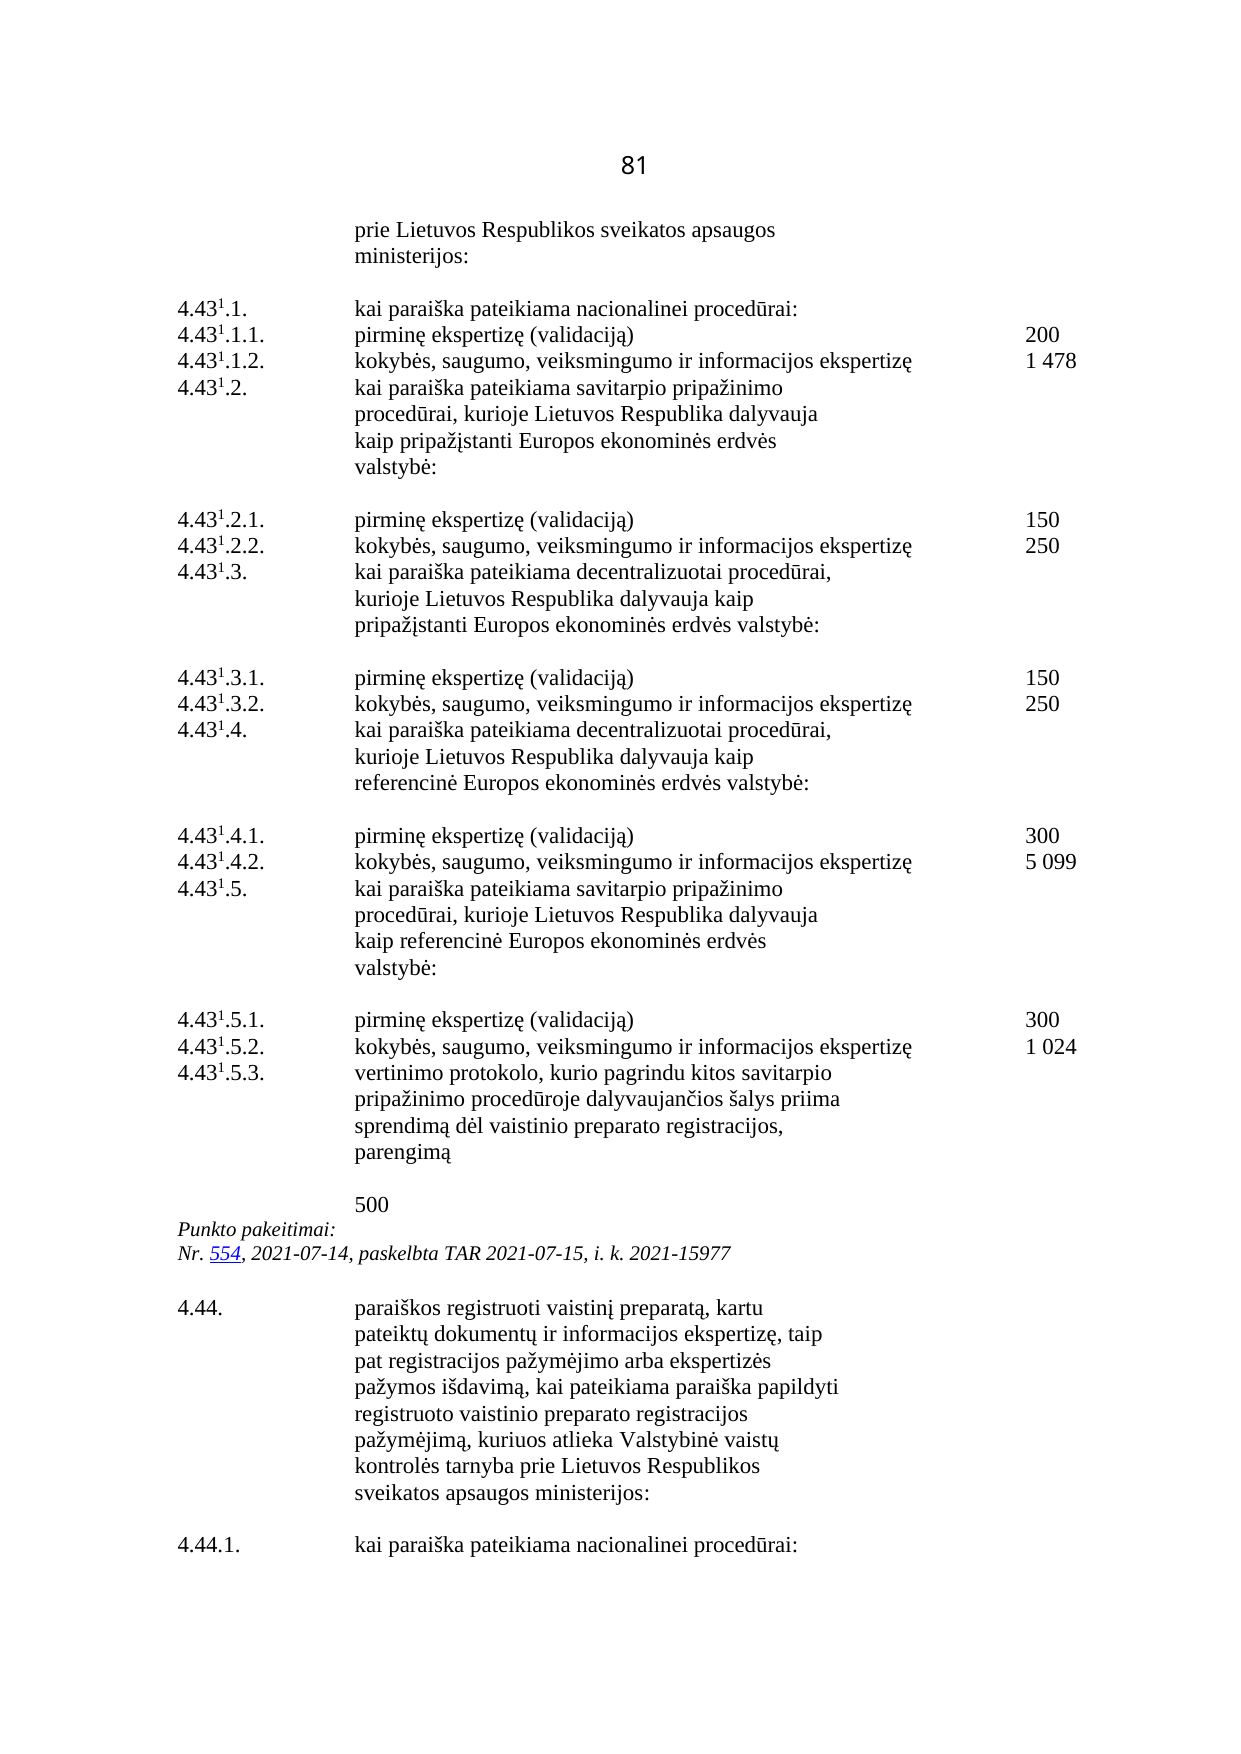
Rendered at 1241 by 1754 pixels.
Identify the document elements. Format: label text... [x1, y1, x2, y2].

text Punkto pakeitimai: [177, 1217, 1092, 1241]
text 4.431.2.2. kokybės, saugumo, veiksmingumo ir informacijos ekspertizę 250 [177, 532, 1092, 558]
text 4.431.3.2. kokybės, saugumo, veiksmingumo ir informacijos ekspertizę 250 [177, 690, 1092, 717]
text 4.431.4.2. kokybės, saugumo, veiksmingumo ir informacijos ekspertizę 5 099 [177, 848, 1092, 875]
text 4.431.4.1. pirminę ekspertizę (validaciją) 300 [177, 822, 1092, 848]
text 4.431.3.1. pirminę ekspertizę (validaciją) 150 [177, 664, 1092, 690]
text 4.44. paraiškos registruoti vaistinį preparatą, kartu pateiktų dokumentų ir informacijos ekspertizę, taip pat registracijos pažymėjimo arba ekspertizės pažymos išdavimą, kai pateikiama paraiška papildyti registruoto vaistinio preparato registracijos pažymėjimą, kuriuos atlieka Valstybinė vaistų kontrolės tarnyba prie Lietuvos Respublikos sveikatos apsaugos ministerijos: [177, 1294, 841, 1531]
text 4.431.3. kai paraiška pateikiama decentralizuotai procedūrai, kurioje Lietuvos Respublika dalyvauja kaip pripažįstanti Europos ekonominės erdvės valstybė: [177, 558, 841, 664]
text 4.431.5.1. pirminę ekspertizę (validaciją) 300 [177, 1006, 1092, 1033]
text 4.431.1.2. kokybės, saugumo, veiksmingumo ir informacijos ekspertizę 1 478 [177, 348, 1092, 374]
text 4.431.4. kai paraiška pateikiama decentralizuotai procedūrai, kurioje Lietuvos Respublika dalyvauja kaip referencinė Europos ekonominės erdvės valstybė: [177, 717, 841, 822]
text 4.431.1.1. pirminę ekspertizę (validaciją) 200 [177, 321, 1092, 348]
text 4.431.5.2. kokybės, saugumo, veiksmingumo ir informacijos ekspertizę 1 024 [177, 1033, 1092, 1059]
text prie Lietuvos Respublikos sveikatos apsaugos ministerijos: [177, 216, 841, 295]
text 4.431.5.3. vertinimo protokolo, kurio pagrindu kitos savitarpio pripažinimo procedūroje dalyvaujančios šalys priima sprendimą dėl vaistinio preparato registracijos, parengimą 500 [177, 1059, 841, 1217]
text Nr. 554, 2021-07-14, paskelbta TAR 2021-07-15, i. k. 2021-15977 [177, 1241, 1092, 1265]
text 4.431.1. kai paraiška pateikiama nacionalinei procedūrai: [177, 295, 1092, 321]
text 4.431.2.1. pirminę ekspertizę (validaciją) 150 [177, 506, 1092, 532]
text 4.44.1. kai paraiška pateikiama nacionalinei procedūrai: [177, 1531, 1092, 1558]
text 4.431.5. kai paraiška pateikiama savitarpio pripažinimo procedūrai, kurioje Lietuvos Respublika dalyvauja kaip referencinė Europos ekonominės erdvės valstybė: [177, 875, 841, 1006]
text 4.431.2. kai paraiška pateikiama savitarpio pripažinimo procedūrai, kurioje Lietuvos Respublika dalyvauja kaip pripažįstanti Europos ekonominės erdvės valstybė: [177, 374, 841, 506]
